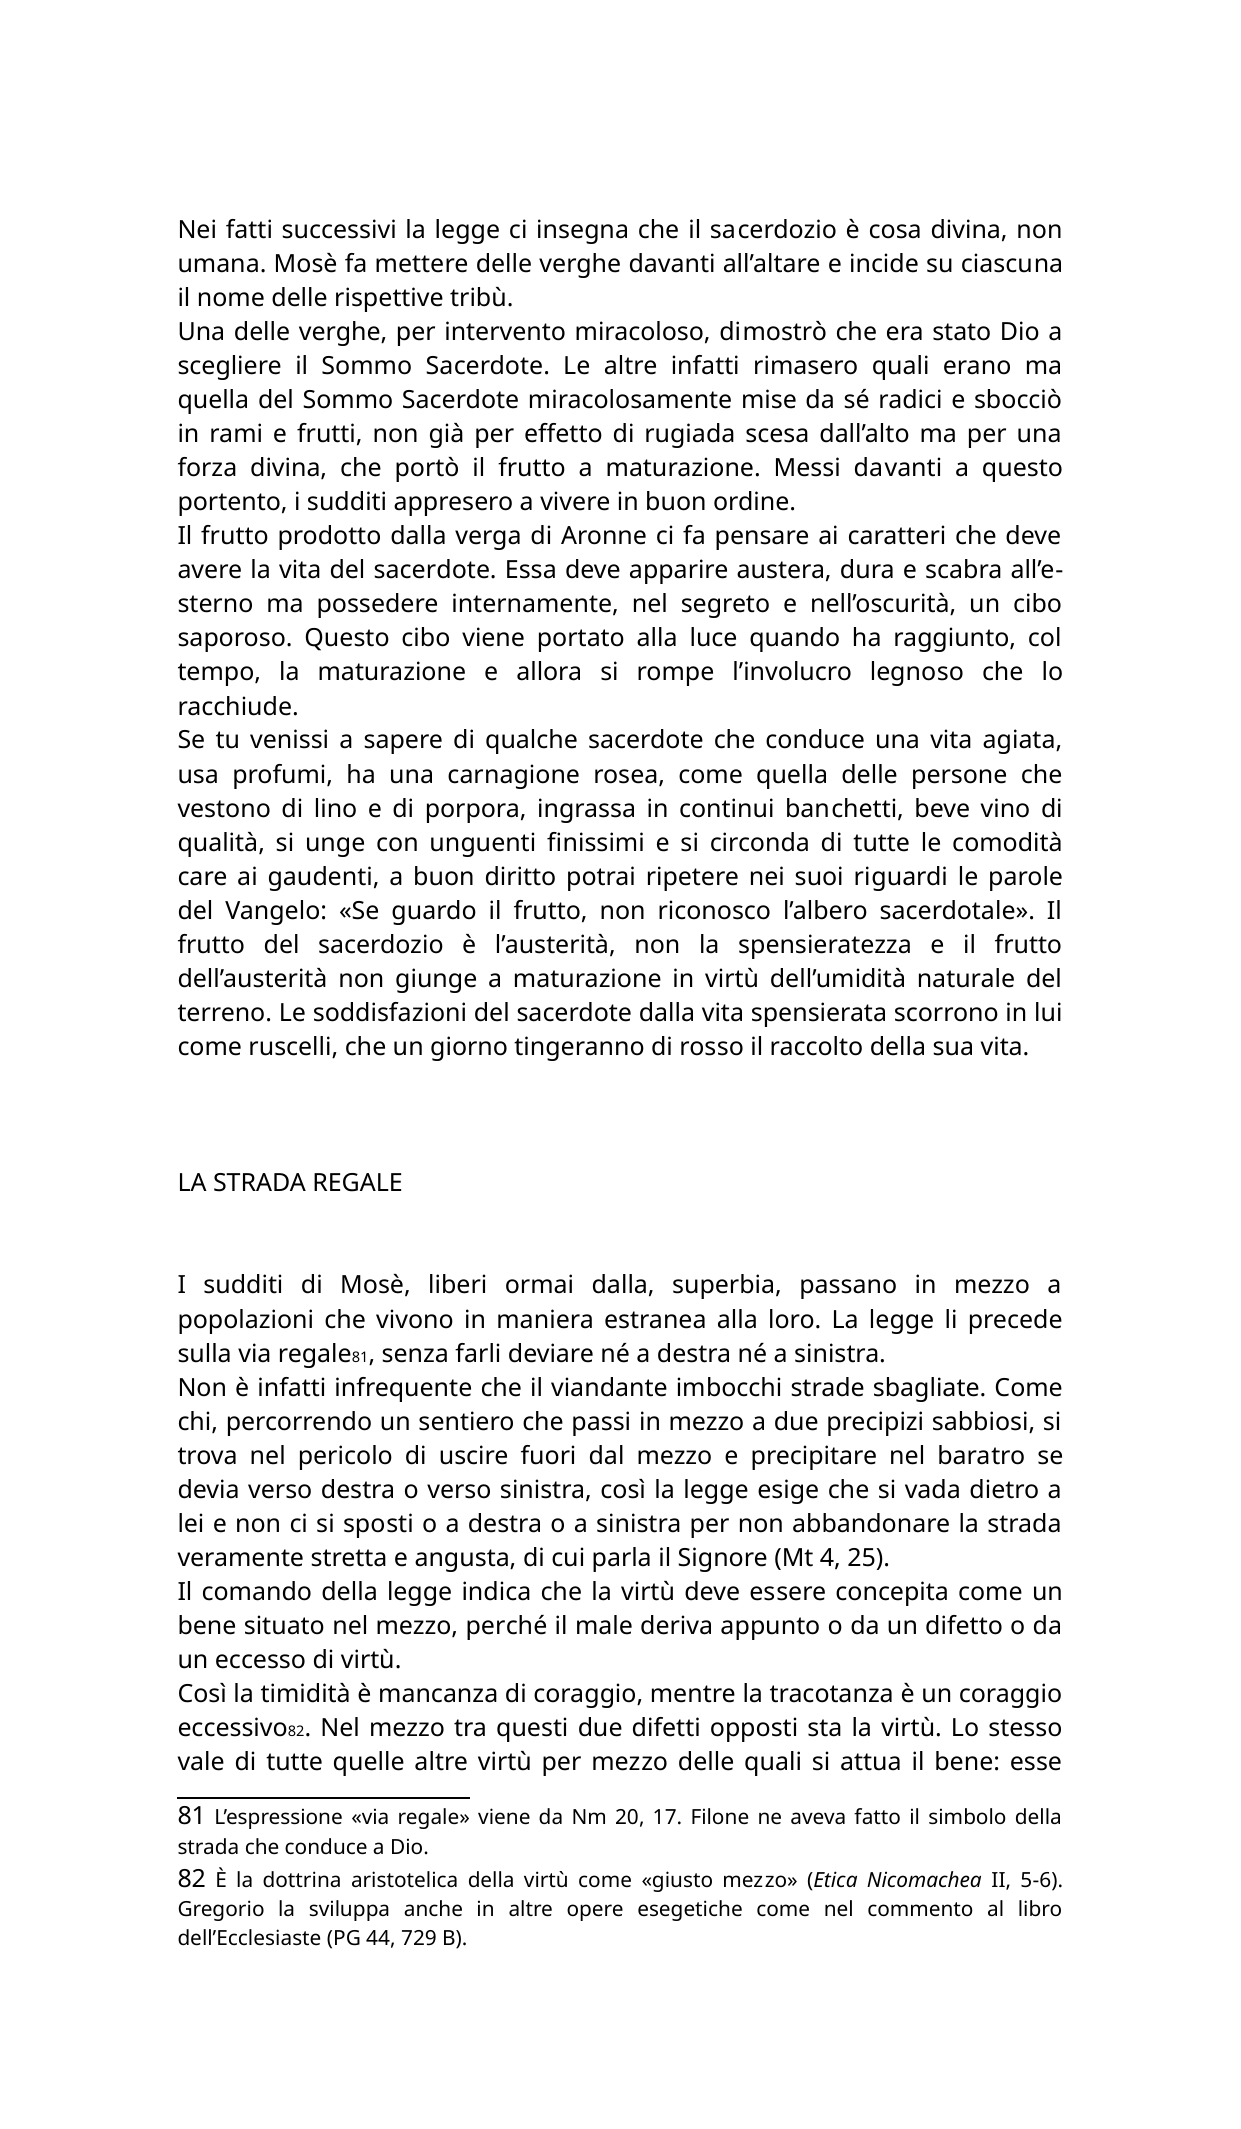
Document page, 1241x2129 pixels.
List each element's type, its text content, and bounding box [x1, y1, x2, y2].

text LA STRADA REGALE [177, 1165, 1063, 1199]
text È la dottrina aristotelica della virtù come «giusto mez­zo» (Etica Nicomachea II, 5‑6). Gregorio la sviluppa anche in altre opere esegetiche come nel commento al libro dell’Eccle­siaste (PG 44, 729 B). [177, 1861, 1063, 1951]
text Il frutto prodotto dalla verga di Aronne ci fa pensare ai caratteri che deve avere la vita del sacer­dote. Essa deve apparire austera, dura e scabra all’e­sterno ma possedere internamente, nel segreto e nell’oscurità, un cibo saporoso. Questo cibo viene portato alla luce quando ha raggiunto, col tempo, la maturazione e allora si rompe l’involucro legno­so che lo racchiude. [177, 518, 1063, 722]
text Il comando della legge indica che la virtù deve es­sere concepita come un bene situato nel mezzo, per­ché il male deriva appunto o da un difetto o da un eccesso di virtù. [177, 1574, 1063, 1676]
text Una delle verghe, per intervento miracoloso, di­mostrò che era stato Dio a scegliere il Sommo Sa­cerdote. Le altre infatti rimasero quali erano ma quella del Sommo Sacerdote miracolosamente mise da sé radici e sbocciò in rami e frutti, non già per effetto di rugiada scesa dall’alto ma per una forza divina, che portò il frutto a maturazione. Messi da­vanti a questo portento, i sudditi appresero a vive­re in buon ordine. [177, 313, 1063, 518]
text Se tu venissi a sapere di qualche sacerdote che conduce una vita agiata, usa profumi, ha una car­nagione rosea, come quella delle persone che vesto­no di lino e di porpora, ingrassa in continui ban­chetti, beve vino di qualità, si unge con unguenti fi­nissimi e si circonda di tutte le comodità care ai gaudenti, a buon diritto potrai ripetere nei suoi ri­guardi le parole del Vangelo: «Se guardo il frutto, non riconosco l’albero sacerdotale». Il frutto del sacerdozio è l’austerità, non la spensieratezza e il frutto dell’austerità non giunge a maturazione in virtù dell’umidità naturale del terreno. Le soddisfa­zioni del sacerdote dalla vita spensierata scorrono in lui come ruscelli, che un giorno tingeranno di ros­so il raccolto della sua vita. [177, 722, 1063, 1063]
text I sudditi di Mosè, liberi ormai dalla, superbia, passano in mezzo a popolazioni che vivono in ma­niera estranea alla loro. La legge li precede sulla via regale, senza far­li deviare né a destra né a sinistra. [177, 1267, 1063, 1369]
text Non è infatti infrequente che il viandante im­bocchi strade sbagliate. Come chi, percorrendo un sentiero che passi in mezzo a due precipizi sabbiosi, si trova nel perico­lo di uscire fuori dal mezzo e precipitare nel bara­tro se devia verso destra o verso sinistra, così la legge esige che si vada dietro a lei e non ci si spo­sti o a destra o a sinistra per non abbandonare la strada veramente stretta e angusta, di cui parla il Signore (Mt 4, 25). [177, 1369, 1063, 1574]
text Così la timidità è mancanza di coraggio, mentre la tracotanza è un coraggio eccessivo. Nel mez­zo tra questi due difetti opposti sta la virtù. Lo stesso vale di tutte quelle altre virtù per mez­zo delle quali si attua il bene: esse [177, 1676, 1063, 1778]
text L’espressione «via regale» viene da Nm 20, 17. Filone ne aveva fatto il simbolo della strada che conduce a Dio. [177, 1798, 1063, 1861]
text Nei fatti successivi la legge ci insegna che il sa­cerdozio è cosa divina, non umana. Mosè fa mette­re delle verghe davanti all’altare e incide su ciascu­na il nome delle rispettive tribù. [177, 211, 1063, 313]
